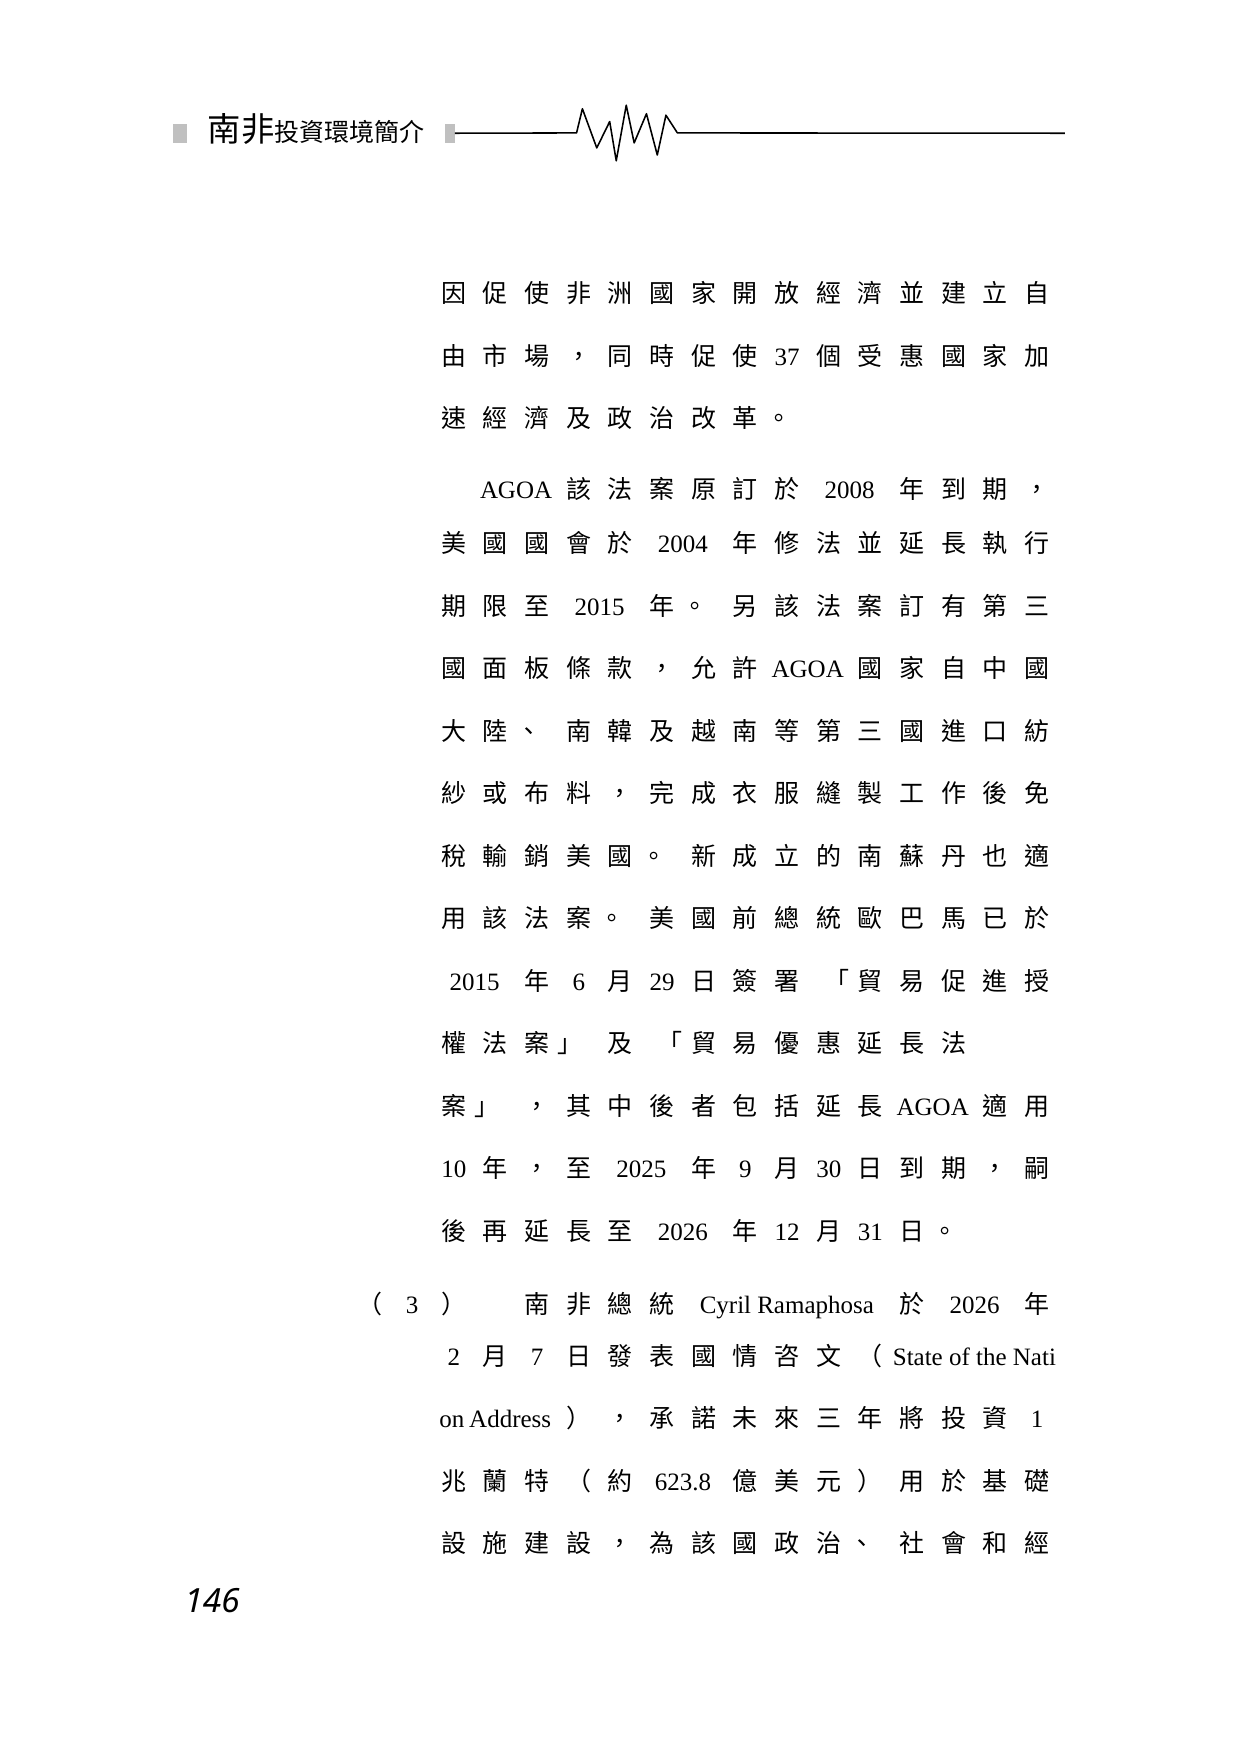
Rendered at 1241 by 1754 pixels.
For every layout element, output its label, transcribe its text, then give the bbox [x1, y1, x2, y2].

text （3） 南非總統Cyril Ramaphosa於2026年2月7日發表國情咨文（State of the Nation Address），承諾未來三年將投資1兆蘭特（約623.8億美元）用於基礎設施建設，為該國政治、社會和經 [330, 1250, 1058, 1563]
text AGOA該法案原訂於2008年到期，美國國會於2004年修法並延長執行期限至2015年。另該法案訂有第三國面板條款，允許AGOA國家自中國大陸、南韓及越南等第三國進口紡紗或布料，完成衣服縫製工作後免稅輸銷美國。新成立的南蘇丹也適用該法案。美國前總統歐巴馬已於2015年6月29日簽署「貿易促進授權法案」及「貿易優惠延長法案」，其中後者包括延長AGOA適用10年，至2025年9月30日到期，嗣後再延長至2026年12月31日。 [404, 438, 1058, 1250]
text 因促使非洲國家開放經濟並建立自由市場，同時促使37個受惠國家加速經濟及政治改革。 [404, 250, 1058, 438]
